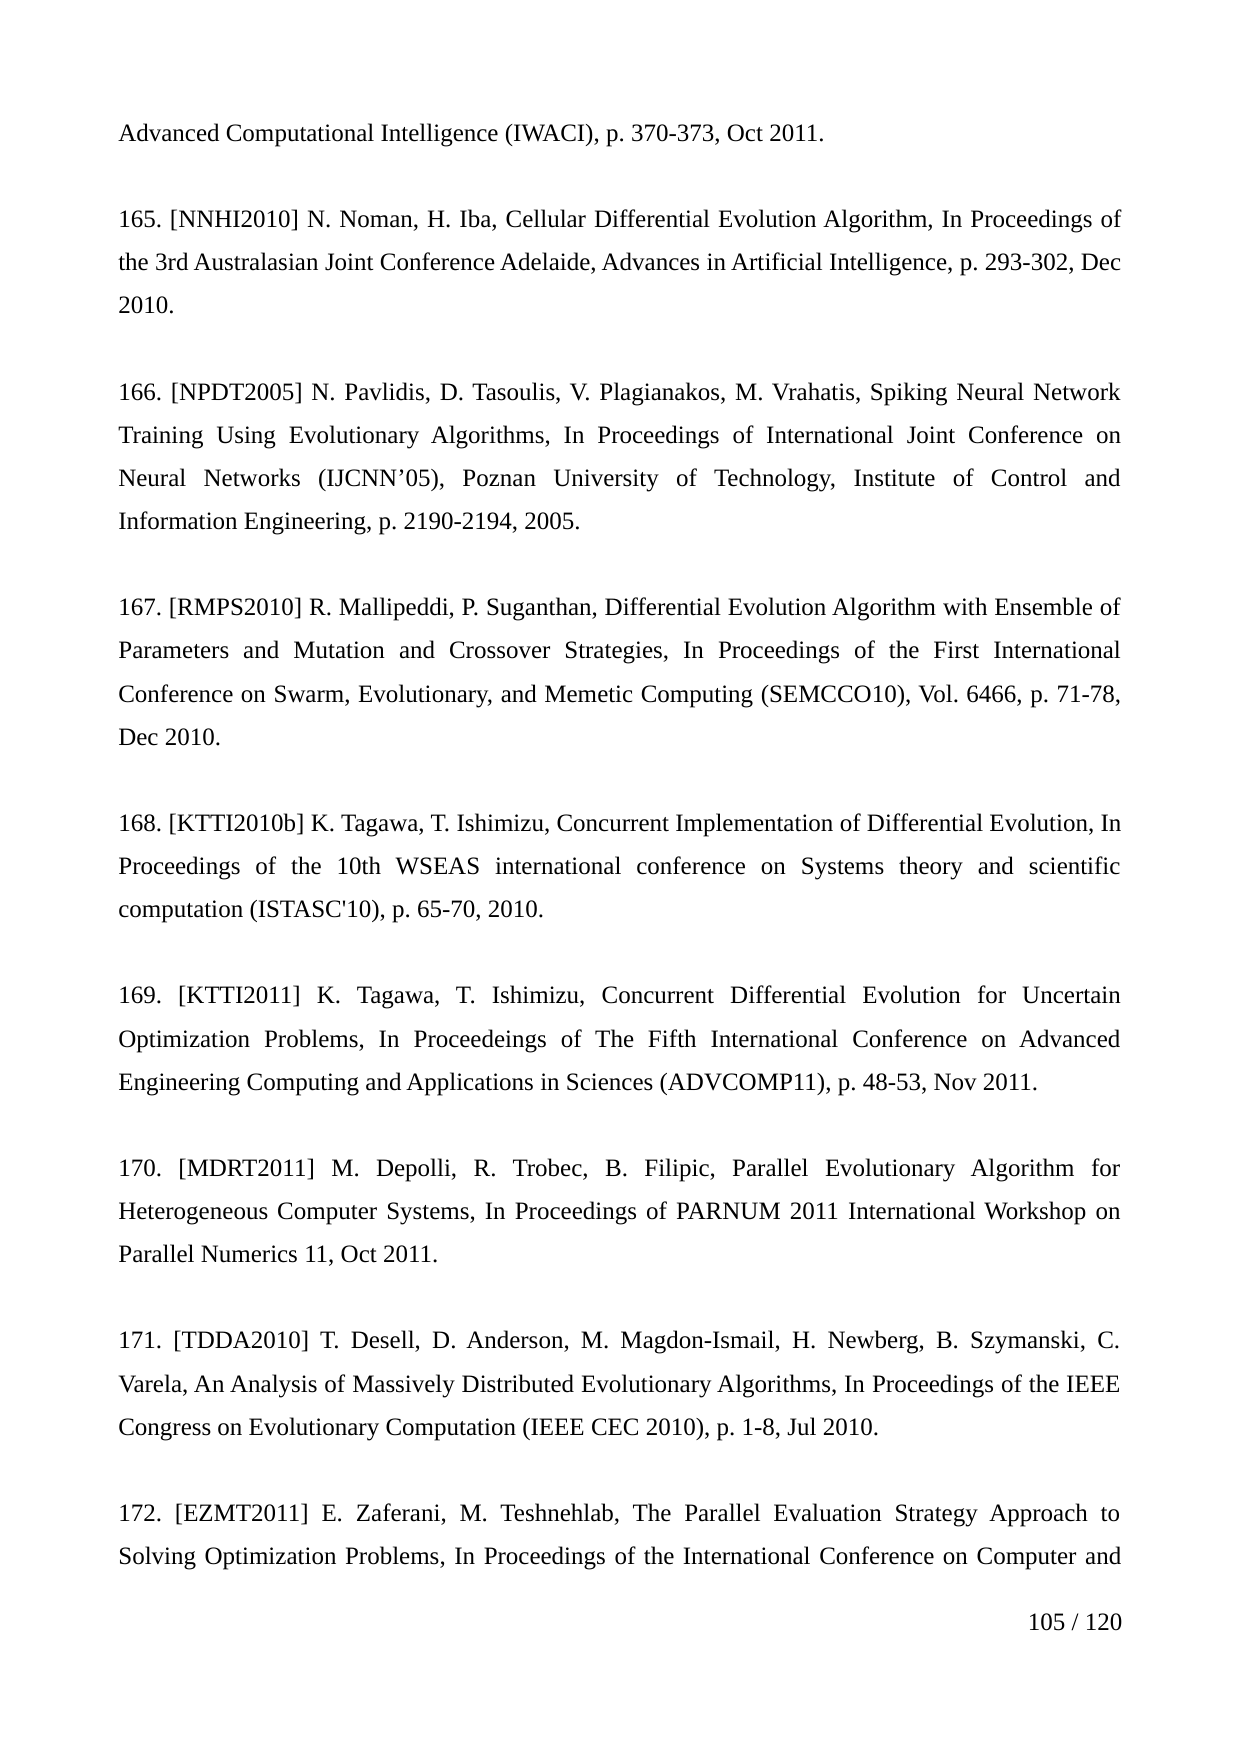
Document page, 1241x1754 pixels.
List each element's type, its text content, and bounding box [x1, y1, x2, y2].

text 166. [NPDT2005] N. Pavlidis, D. Tasoulis, V. Plagianakos, M. Vrahatis, Spiking Neural Network Training Using Evolutionary Algorithms, In Proceedings of International Joint Conference on Neural Networks (IJCNN’05), Poznan University of Technology, Institute of Control and Information Engineering, p. 2190-2194, 2005. [118, 377, 1122, 535]
text 167. [RMPS2010] R. Mallipeddi, P. Suganthan, Differential Evolution Algorithm with Ensemble of Parameters and Mutation and Crossover Strategies, In Proceedings of the First International Conference on Swarm, Evolutionary, and Memetic Computing (SEMCCO10), Vol. 6466, p. 71-78, Dec 2010. [118, 592, 1122, 751]
text 171. [TDDA2010] T. Desell, D. Anderson, M. Magdon-Ismail, H. Newberg, B. Szymanski, C. Varela, An Analysis of Massively Distributed Evolutionary Algorithms, In Proceedings of the IEEE Congress on Evolutionary Computation (IEEE CEC 2010), p. 1-8, Jul 2010. [118, 1326, 1122, 1441]
text 170. [MDRT2011] M. Depolli, R. Trobec, B. Filipic, Parallel Evolutionary Algorithm for Heterogeneous Computer Systems, In Proceedings of PARNUM 2011 International Workshop on Parallel Numerics 11, Oct 2011. [118, 1153, 1122, 1268]
text Advanced Computational Intelligence (IWACI), p. 370-373, Oct 2011. [118, 118, 1122, 147]
text 169. [KTTI2011] K. Tagawa, T. Ishimizu, Concurrent Differential Evolution for Uncertain Optimization Problems, In Proceedeings of The Fifth International Conference on Advanced Engineering Computing and Applications in Sciences (ADVCOMP11), p. 48-53, Nov 2011. [118, 981, 1122, 1096]
text 172. [EZMT2011] E. Zaferani, M. Teshnehlab, The Parallel Evaluation Strategy Approach to Solving Optimization Problems, In Proceedings of the International Conference on Computer and [118, 1498, 1122, 1570]
text 165. [NNHI2010] N. Noman, H. Iba, Cellular Differential Evolution Algorithm, In Proceedings of the 3rd Australasian Joint Conference Adelaide, Advances in Artificial Intelligence, p. 293-302, Dec 2010. [118, 204, 1122, 319]
text 168. [KTTI2010b] K. Tagawa, T. Ishimizu, Concurrent Implementation of Differential Evolution, In Proceedings of the 10th WSEAS international conference on Systems theory and scientific computation (ISTASC'10), p. 65-70, 2010. [118, 808, 1122, 923]
